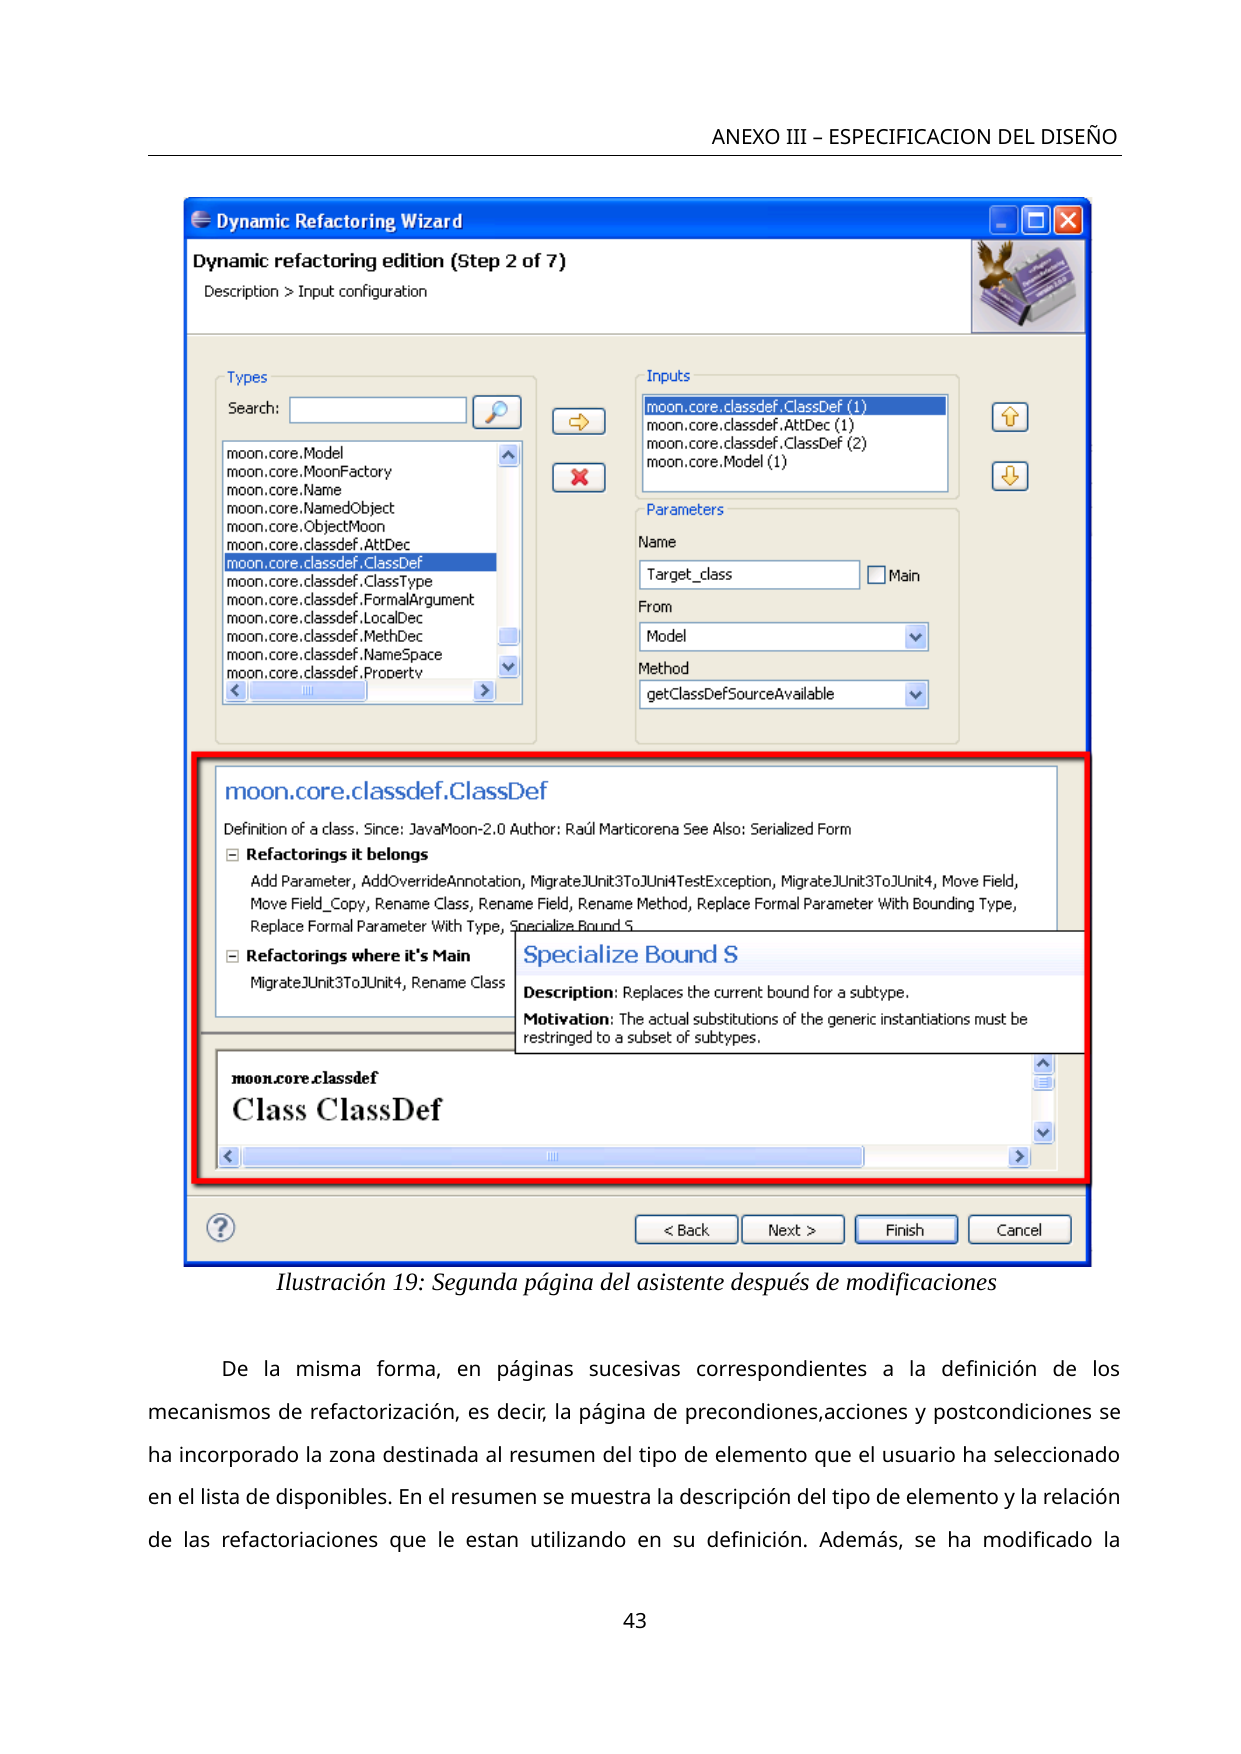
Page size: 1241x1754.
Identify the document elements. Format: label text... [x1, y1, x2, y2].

text Ilustración 19: Segunda página del asistente después de modificaciones [183, 1267, 1092, 1295]
text De la misma forma, en páginas sucesivas correspondientes a la definición de los mecanismos de refactorización, es decir, la página de precondiones,acciones y postcondiciones se ha incorporado la zona destinada al resumen del tipo de elemento que el usuario ha seleccionado en el lista de disponibles. En el resumen se muestra la descripción del tipo de elemento y la relación de las refactoriaciones que le estan utilizando en su definición. Además, se ha modificado la [148, 1354, 1122, 1553]
picture [183, 197, 1093, 1267]
